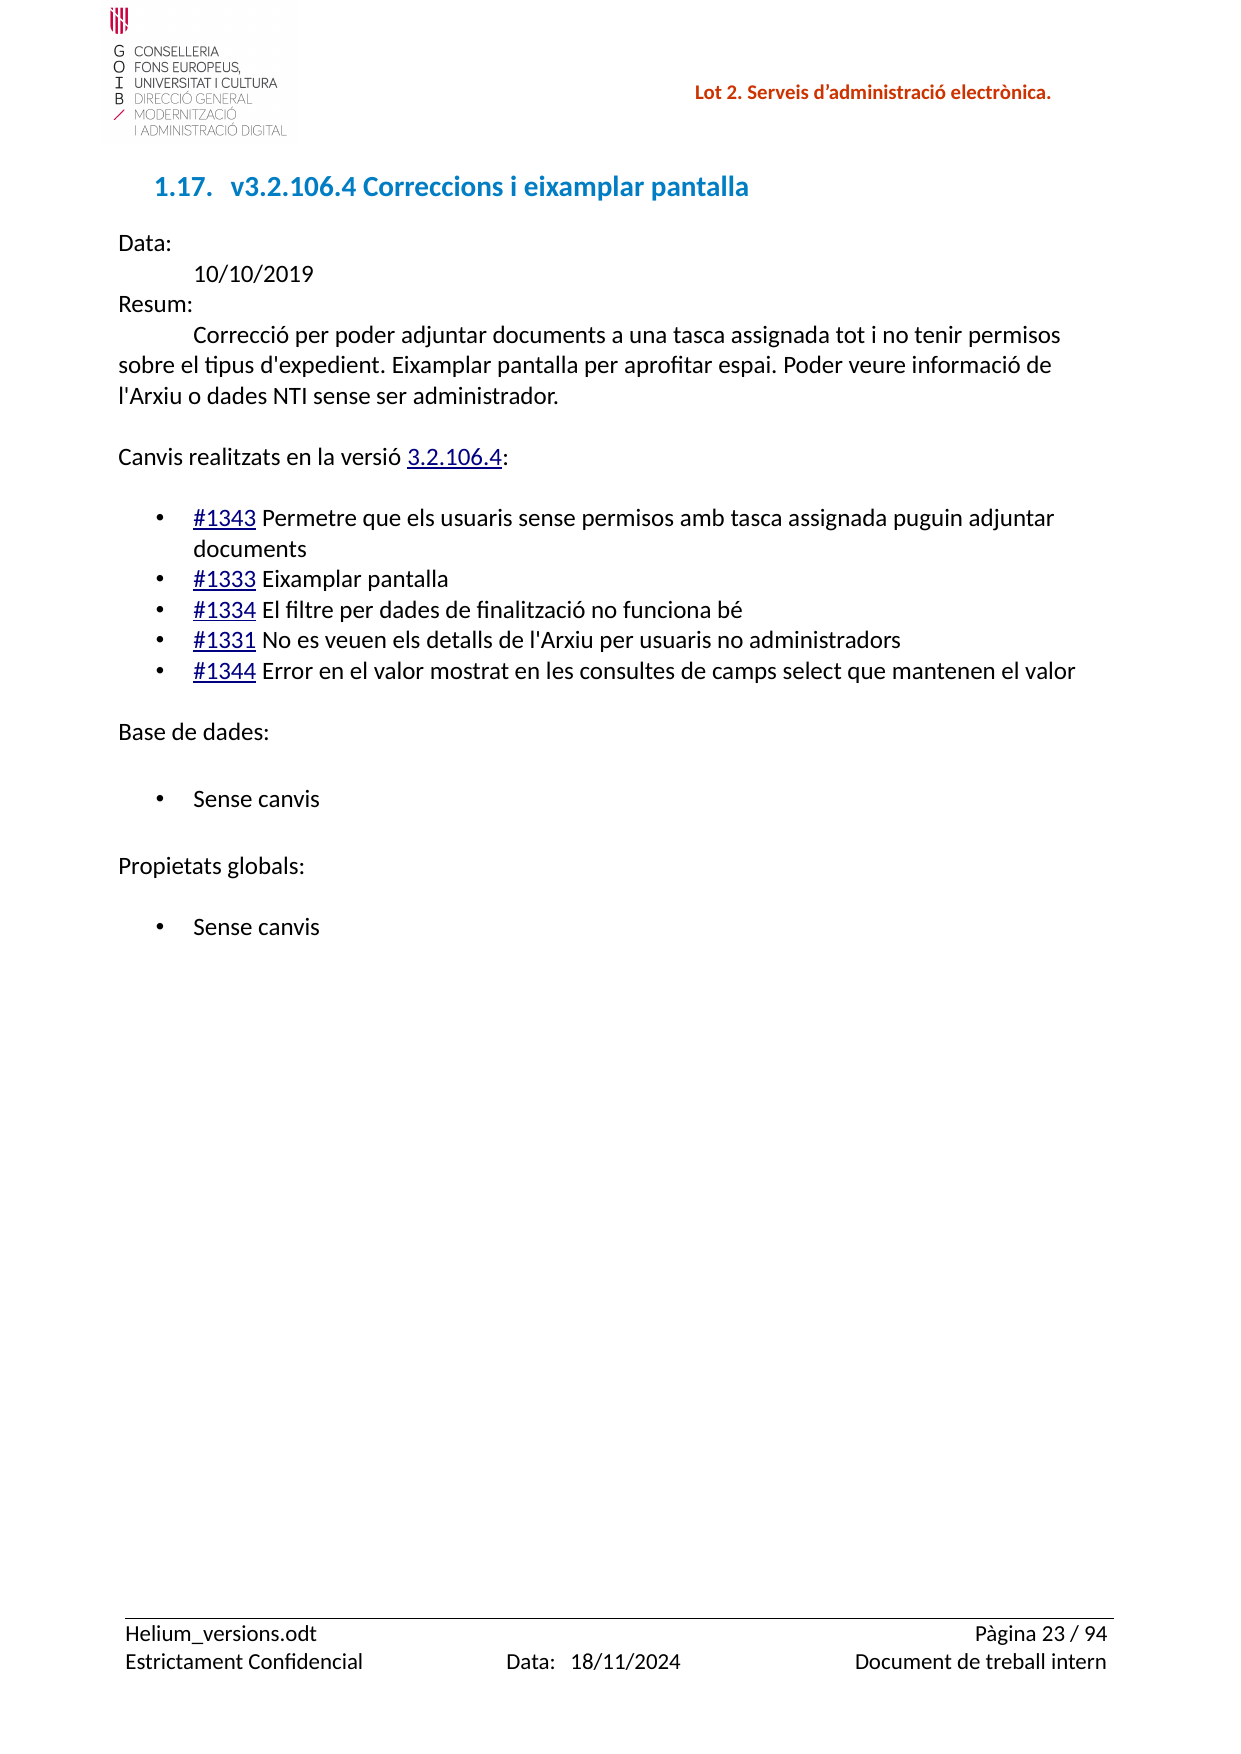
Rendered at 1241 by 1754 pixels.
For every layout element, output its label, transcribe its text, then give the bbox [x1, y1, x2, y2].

text Canvis realitzats en la versió 3.2.106.4: [118, 441, 1122, 472]
list Sense canvis [156, 911, 1122, 941]
text Base de dades: [118, 716, 1122, 746]
text Data: [118, 228, 1122, 258]
list #1334 El filtre per dades de finalització no funciona bé [156, 594, 1122, 624]
text Resum: [118, 289, 1122, 319]
list #1333 Eixamplar pantalla [156, 563, 1122, 594]
text Propietats globals: [118, 850, 1122, 880]
subtitle v3.2.106.4 Correccions i eixamplar pantalla [153, 168, 1122, 204]
text Correcció per poder adjuntar documents a una tasca assignada tot i no tenir permisos sobre el tipus d'expedient. Eixamplar pantalla per aprofitar espai. Poder veure informació de l'Arxiu o dades NTI sense ser administrador. [118, 319, 1122, 411]
list #1331 No es veuen els detalls de l'Arxiu per usuaris no administradors [156, 624, 1122, 655]
list #1343 Permetre que els usuaris sense permisos amb tasca assignada puguin adjuntar documents [156, 502, 1122, 563]
text 10/10/2019 [118, 258, 1122, 289]
list Sense canvis [156, 783, 1122, 813]
list #1344 Error en el valor mostrat en les consultes de camps select que mantenen el valor [156, 655, 1122, 685]
picture [100, 0, 297, 144]
